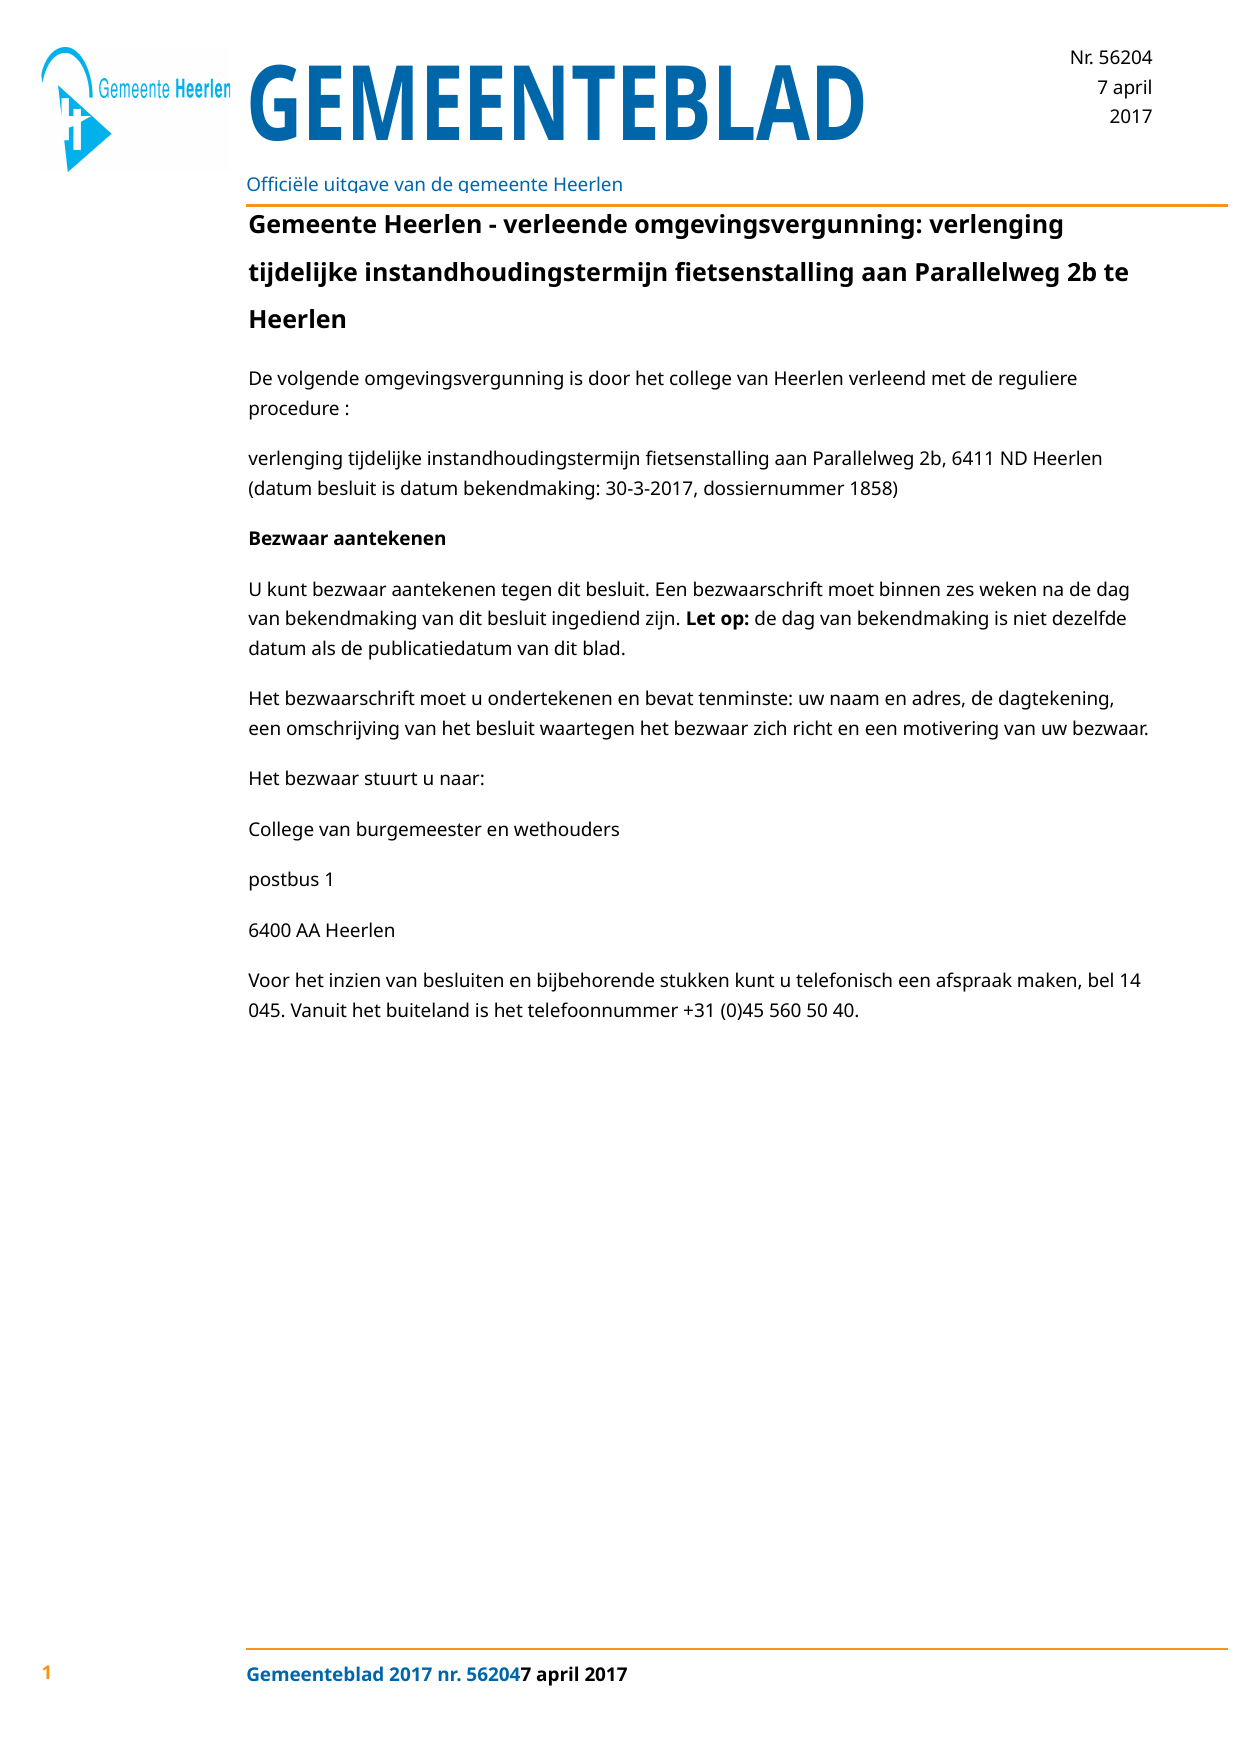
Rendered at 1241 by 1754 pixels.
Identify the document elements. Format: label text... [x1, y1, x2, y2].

picture [41, 47, 231, 172]
text Gemeente Heerlen - verleende omgevingsvergunning: verlenging tijdelijke instandhoudingstermijn fietsenstalling aan Parallelweg 2b te Heerlen [248, 207, 1152, 336]
text postbus 1 [248, 866, 1152, 892]
text De volgende omgevingsvergunning is door het college van Heerlen verleend met de reguliere procedure : [248, 366, 1152, 421]
text Het bezwaar stuurt u naar: [248, 766, 1152, 791]
text verlenging tijdelijke instandhoudingstermijn fietsenstalling aan Parallelweg 2b, 6411 ND Heerlen (datum besluit is datum bekendmaking: 30-3-2017, dossiernummer 1858) [248, 446, 1152, 501]
text 6400 AA Heerlen [248, 917, 1152, 942]
text Bezwaar aantekenen [248, 526, 1152, 551]
text Voor het inzien van besluiten en bijbehorende stukken kunt u telefonisch een afspraak maken, bel 14 045. Vanuit het buiteland is het telefoonnummer +31 (0)45 560 50 40. [248, 967, 1152, 1022]
text U kunt bezwaar aantekenen tegen dit besluit. Een bezwaarschrift moet binnen zes weken na de dag van bekendmaking van dit besluit ingediend zijn. Let op: de dag van bekendmaking is niet dezelfde datum als de publicatiedatum van dit blad. [248, 576, 1152, 661]
picture [41, 47, 58, 70]
text Het bezwaarschrift moet u ondertekenen en bevat tenminste: uw naam en adres, de dagtekening, een omschrijving van het besluit waartegen het bezwaar zich richt en een motivering van uw bezwaar. [248, 686, 1152, 741]
text College van burgemeester en wethouders [248, 816, 1152, 842]
